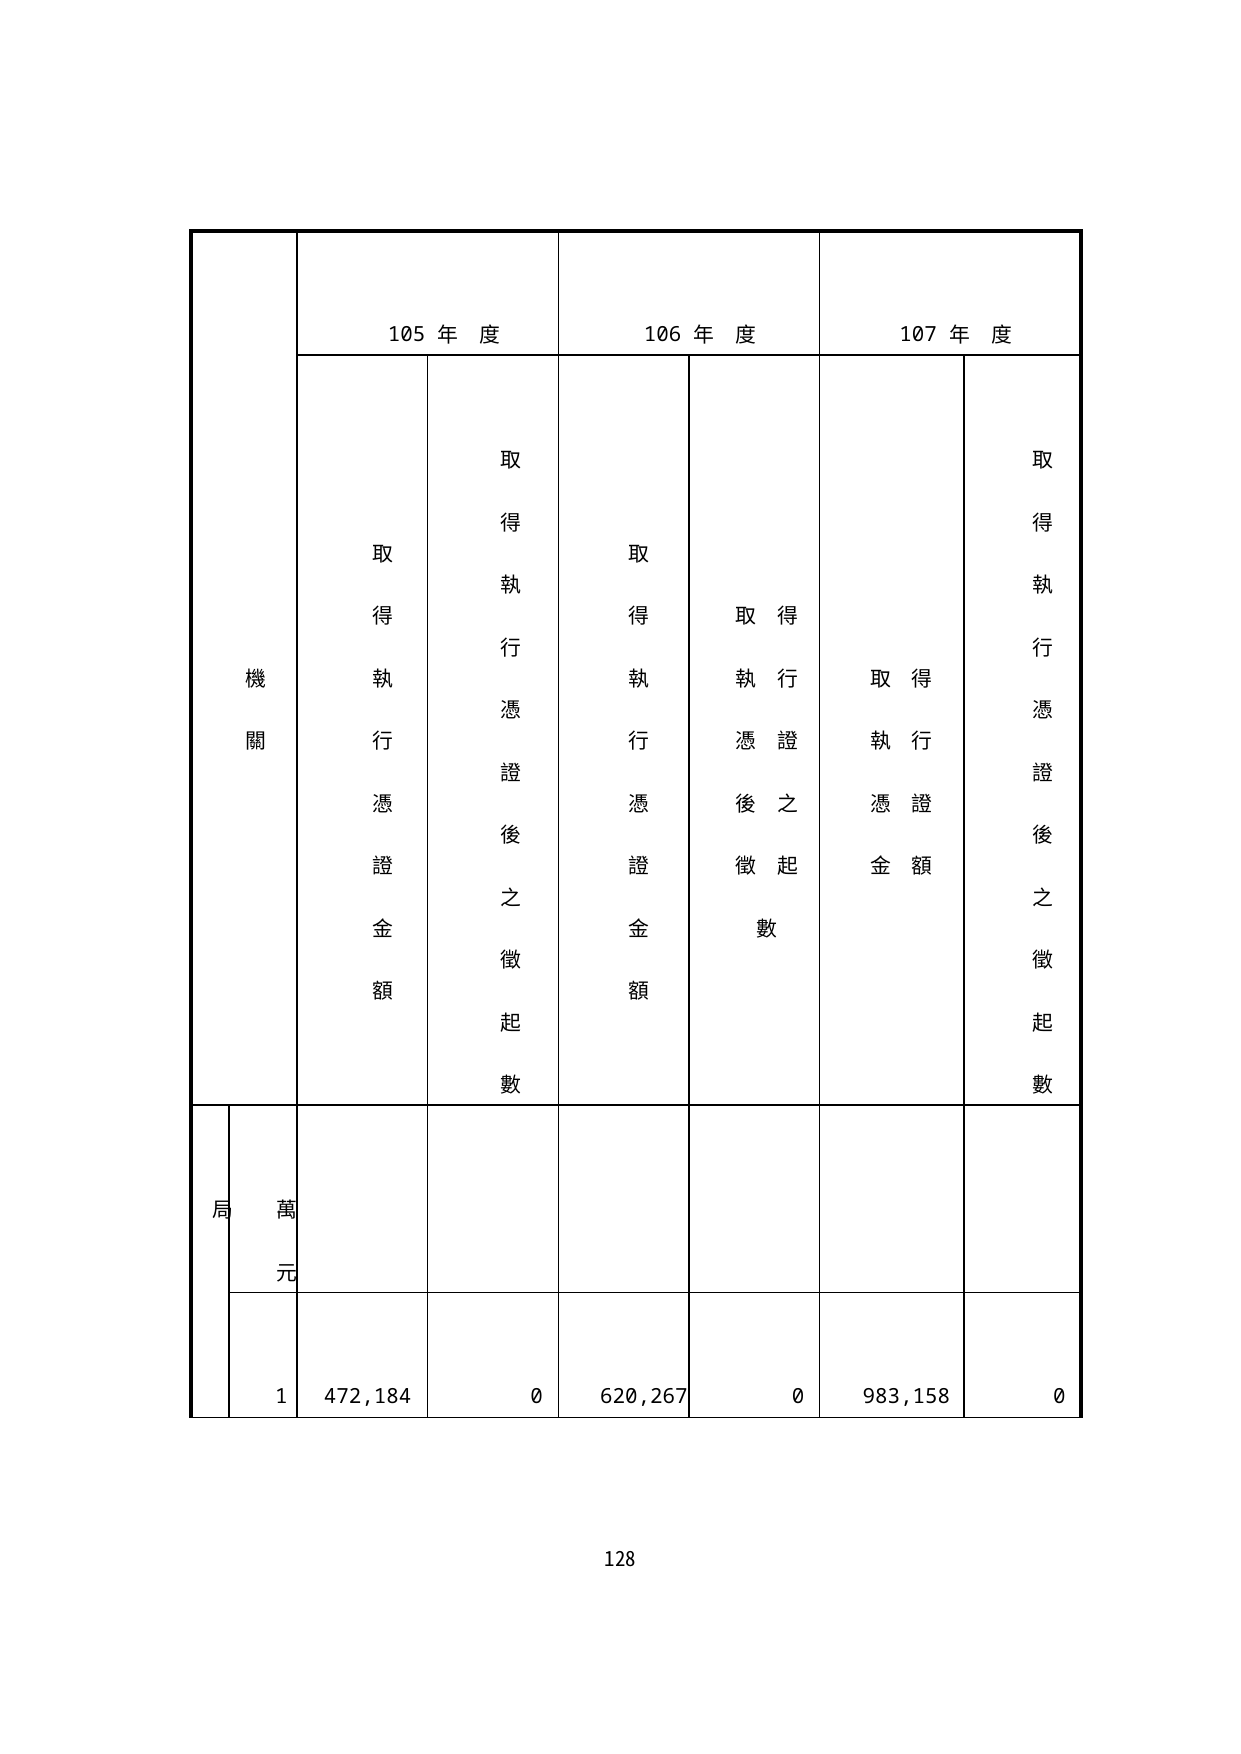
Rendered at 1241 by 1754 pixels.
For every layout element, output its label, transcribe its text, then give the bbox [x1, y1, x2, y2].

table_cell 取得執行憑證後之徵起數 [965, 356, 1079, 1104]
table_cell 取得執行憑證後之徵起數 [690, 356, 819, 1104]
table_header 107年度 [820, 233, 1079, 354]
table_cell 983,158 [820, 1293, 963, 1417]
table_header 105年度 [298, 233, 558, 354]
table_cell 取得執行憑證金額 [820, 356, 963, 1104]
table_cell 472,184 [298, 1293, 427, 1417]
table_cell [965, 1106, 1079, 1292]
table_header 106年度 [559, 233, 819, 354]
table_cell 1 [230, 1293, 296, 1417]
table_cell [690, 1106, 819, 1292]
table_cell [559, 1106, 688, 1292]
table_cell 0 [965, 1293, 1079, 1417]
table_cell 0 [428, 1293, 558, 1417]
table_cell 南區國稅局 [193, 1106, 228, 1417]
table_cell [428, 1106, 558, 1292]
table_cell [820, 1106, 963, 1292]
table_cell 620,267 [559, 1293, 688, 1417]
table_cell 取得執行憑證金額 [298, 356, 427, 1104]
table_cell 取得執行憑證金額 [559, 356, 688, 1104]
table_cell 0 [690, 1293, 819, 1417]
table_cell 取得執行憑證後之徵起數 [428, 356, 558, 1104]
table_header 機關 [193, 233, 296, 1104]
table_cell 未達1千萬元 [230, 1106, 296, 1292]
table_cell [298, 1106, 427, 1292]
